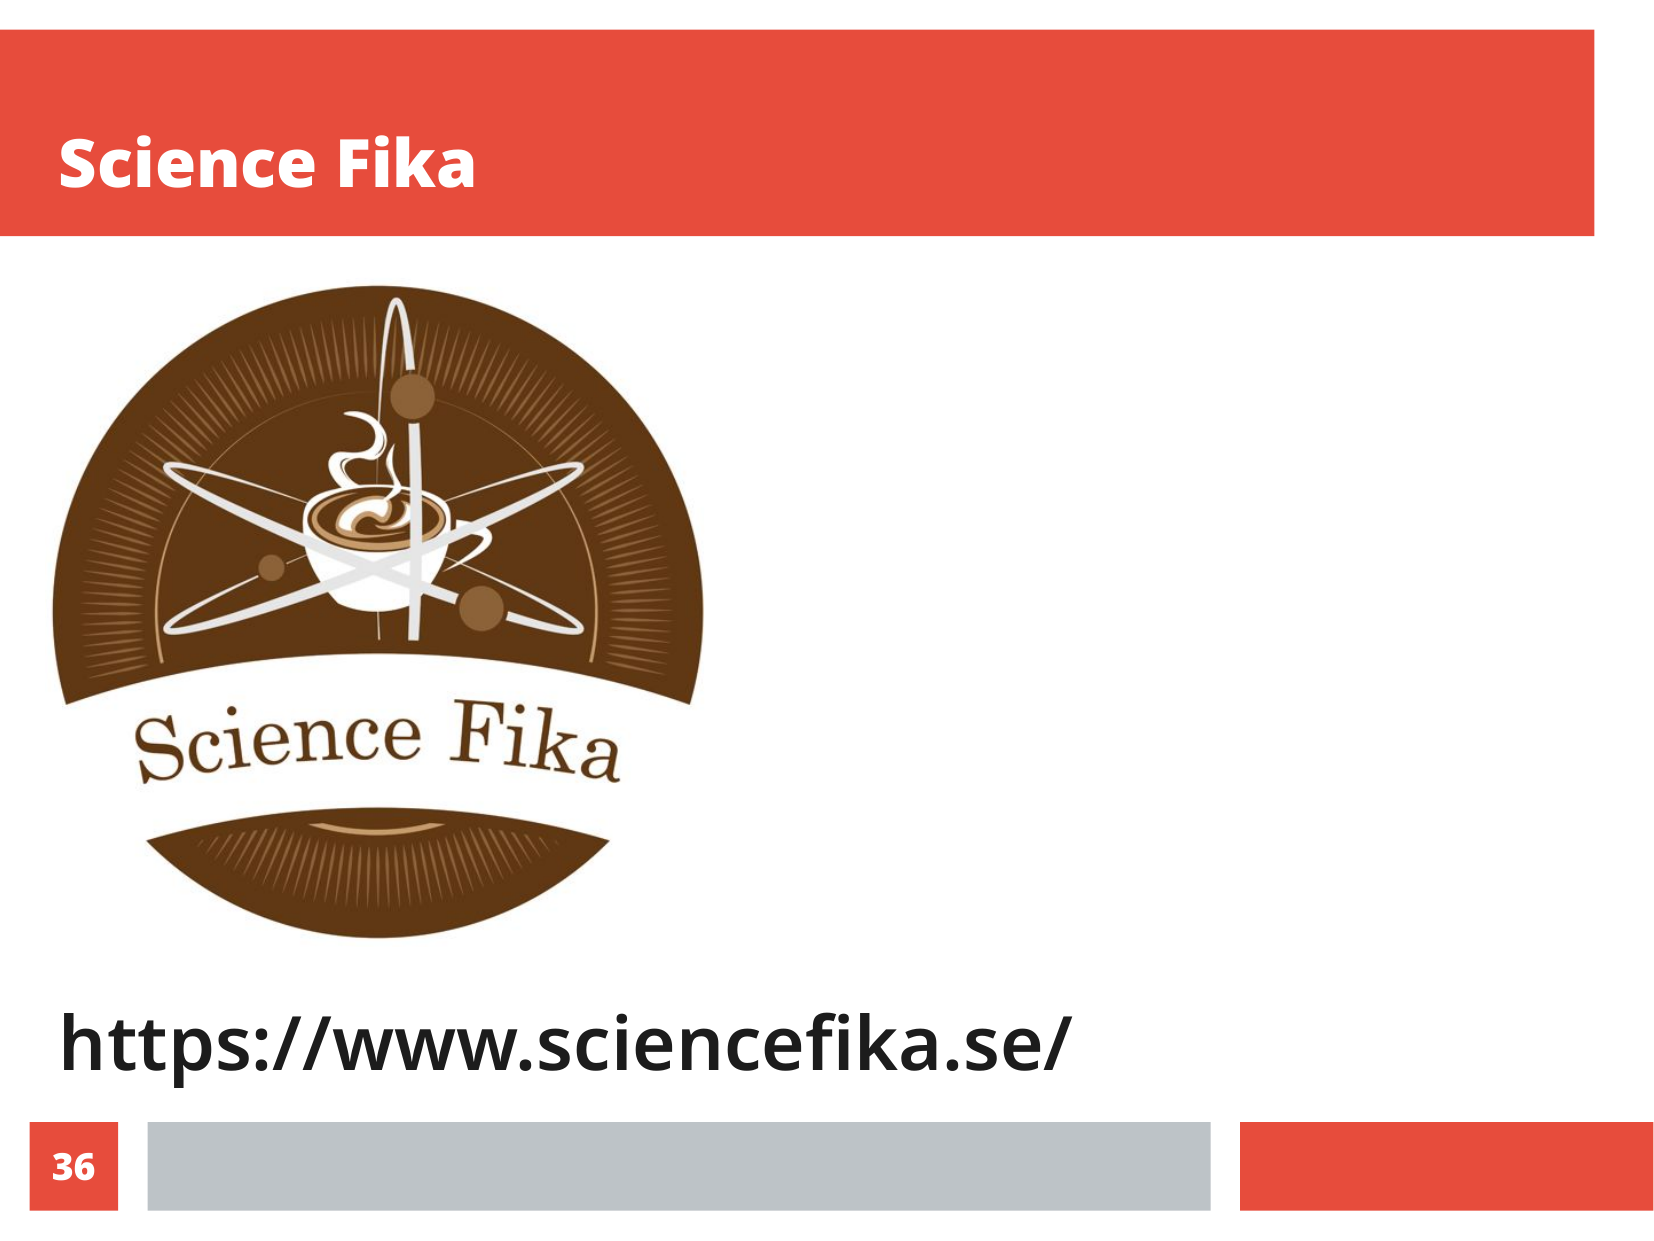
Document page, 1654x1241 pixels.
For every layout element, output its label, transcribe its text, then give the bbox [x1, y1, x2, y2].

list https://www.sciencefika.se/ [59, 990, 1565, 1093]
title Science Fika [59, 59, 1595, 207]
picture [45, 277, 713, 947]
